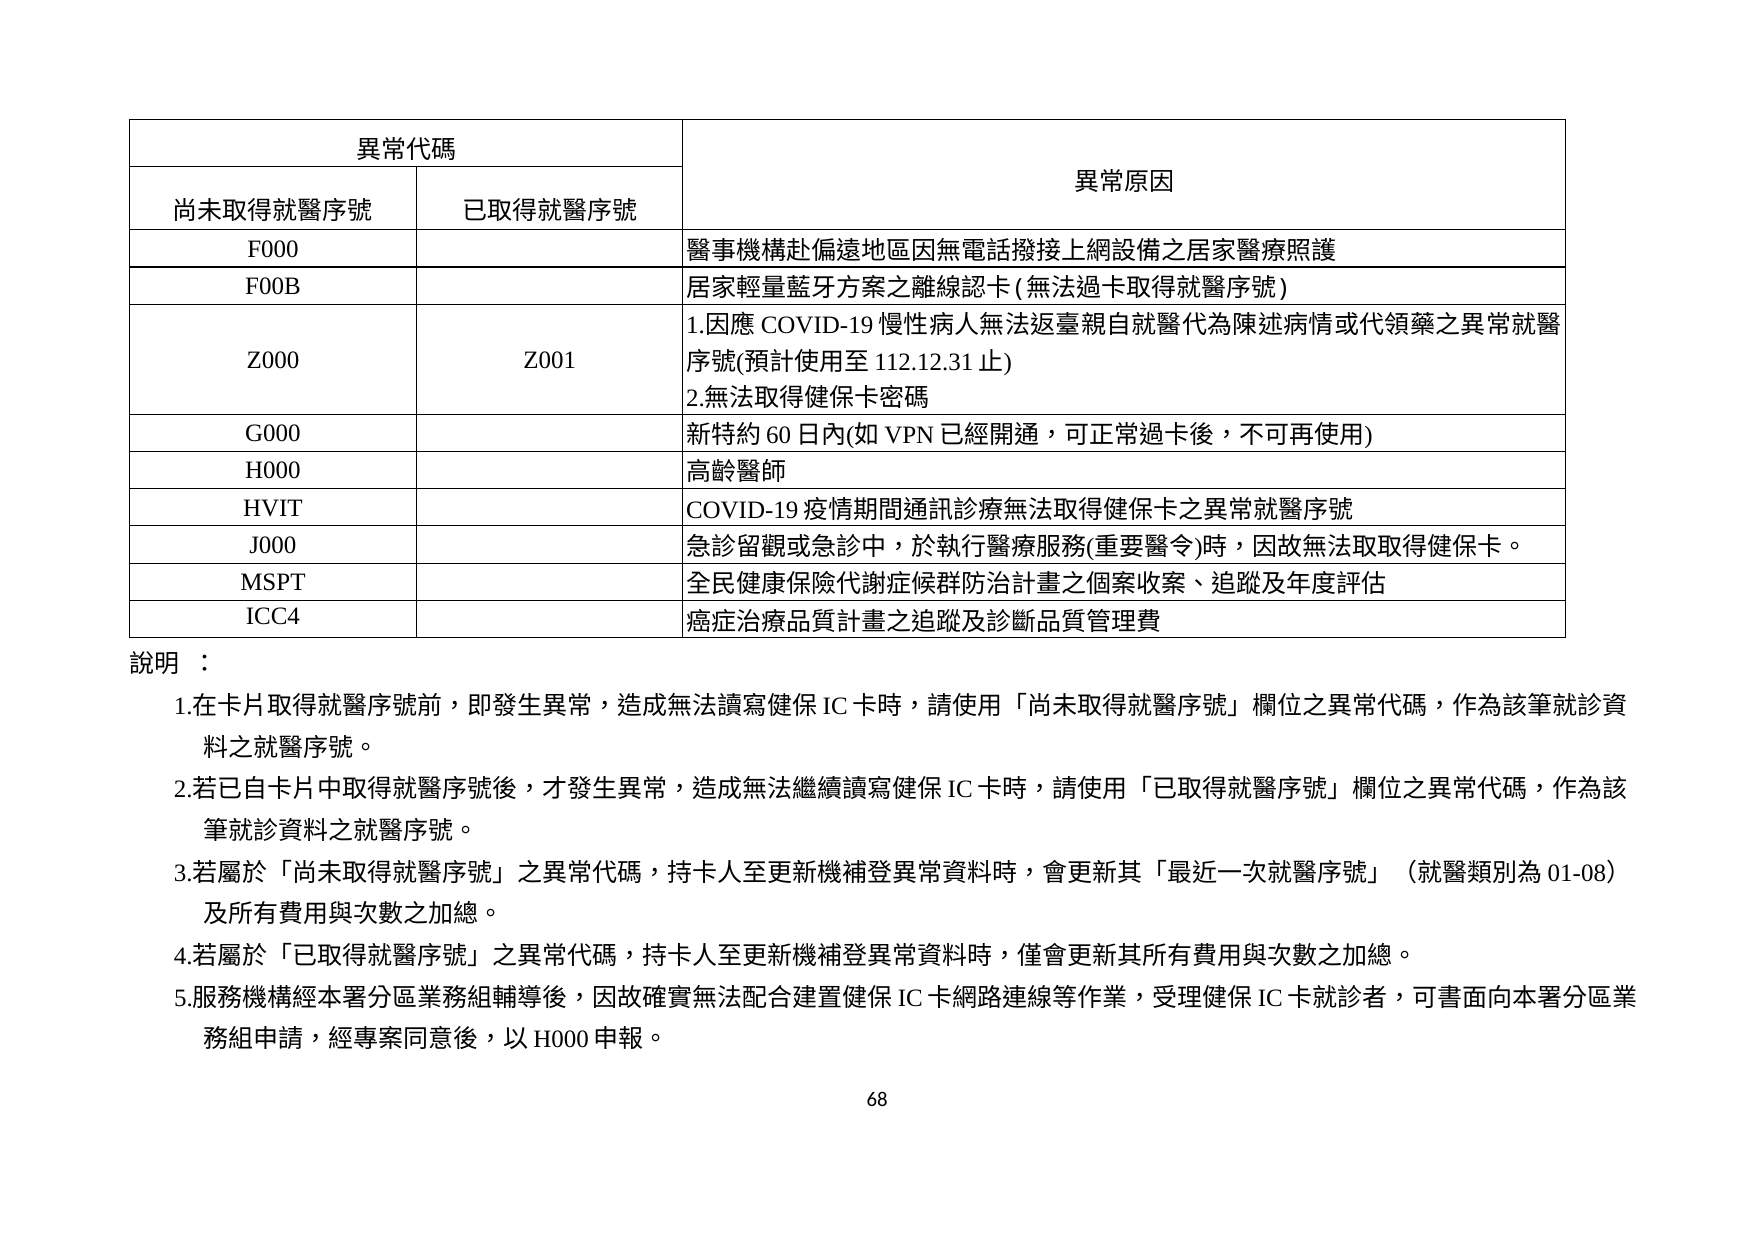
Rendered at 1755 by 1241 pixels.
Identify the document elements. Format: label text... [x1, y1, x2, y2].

table_cell COVID-19疫情期間通訊診療無法取得健保卡之異常就醫序號 [683, 489, 1565, 525]
table_cell Z000 [130, 305, 416, 413]
table_cell 已取得就醫序號 [417, 167, 682, 229]
table_header 異常原因 [683, 120, 1565, 229]
table_cell [417, 564, 682, 600]
table_cell [417, 601, 682, 637]
table_cell 新特約60日內(如VPN已經開通，可正常過卡後，不可再使用) [683, 415, 1565, 451]
table_cell 說明 ： 1.在卡片取得就醫序號前，即發生異常，造成無法讀寫健保IC卡時，請使用「尚未取得就醫序號」欄位之異常代碼，作為該筆就診資料之就醫序號。 2.若已自卡片中取得就醫序號後，才發生異常，造成無法繼續讀寫健保IC卡時，請使用「已取得就醫序號」欄位之異常代碼，作為該筆就診資料之就醫序號。 3.若屬於「尚未取得就醫序號」之異常代碼，持卡人至更新機補登異常資料時，會更新其「最近一次就醫序號」（就醫類別為01-08）及所有費用與次數之加總。 4.若屬於「已取得就醫序號」之異常代碼，持卡人至更新機補登異常資料時，僅會更新其所有費用與次數之加總。 5.服務機構經本署分區業務組輔導後，因故確實無法配合建置健保IC卡網路連線等作業，受理健保IC卡就診者，可書面向本署分區業務組申請，經專案同意後，以H000申報。 [118, 119, 1658, 1055]
table_cell J000 [130, 526, 416, 563]
table_cell 急診留觀或急診中，於執行醫療服務(重要醫令)時，因故無法取取得健保卡。 [683, 526, 1565, 563]
table_cell 全民健康保險代謝症候群防治計畫之個案收案、追蹤及年度評估 [683, 564, 1565, 600]
table_header 異常代碼 [130, 120, 682, 166]
table_cell 尚未取得就醫序號 [130, 167, 416, 229]
table_cell 癌症治療品質計畫之追蹤及診斷品質管理費 [683, 601, 1565, 637]
table_cell 居家輕量藍牙方案之離線認卡(無法過卡取得就醫序號) [683, 268, 1565, 304]
table_cell H000 [130, 452, 416, 488]
table_cell [417, 489, 682, 525]
table_cell [417, 268, 682, 304]
table_cell [417, 526, 682, 563]
table_cell [417, 415, 682, 451]
table_cell MSPT [130, 564, 416, 600]
table_cell 高齡醫師 [683, 452, 1565, 488]
table_cell 1.因應COVID-19慢性病人無法返臺親自就醫代為陳述病情或代領藥之異常就醫序號(預計使用至112.12.31止) 2.無法取得健保卡密碼 [683, 305, 1565, 413]
table_cell [417, 452, 682, 488]
table_cell ICC4 [130, 601, 416, 637]
table_cell F00B [130, 268, 416, 304]
table_cell [417, 230, 682, 266]
table_cell HVIT [130, 489, 416, 525]
table_cell F000 [130, 230, 416, 266]
table_cell 醫事機構赴偏遠地區因無電話撥接上網設備之居家醫療照護 [683, 230, 1565, 266]
table_cell Z001 [417, 305, 682, 413]
table_cell G000 [130, 415, 416, 451]
